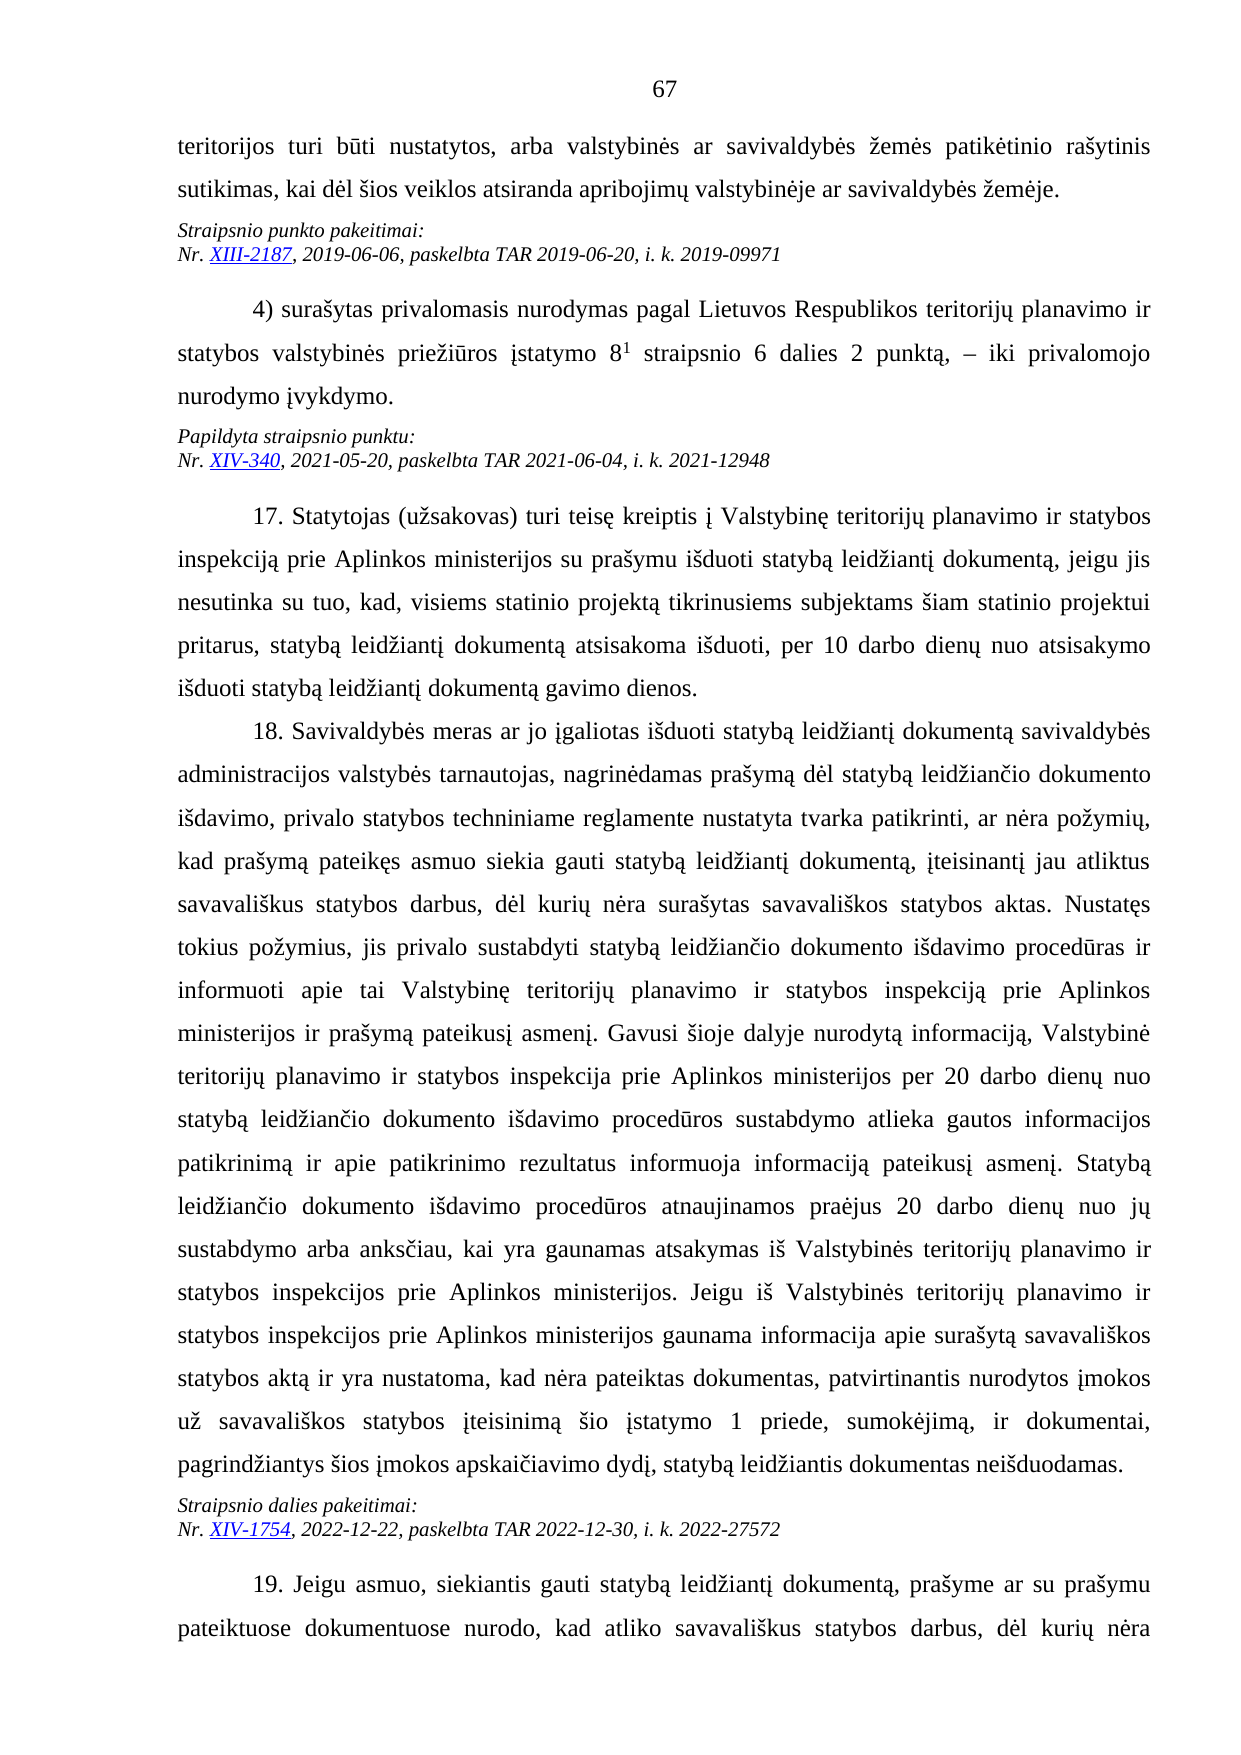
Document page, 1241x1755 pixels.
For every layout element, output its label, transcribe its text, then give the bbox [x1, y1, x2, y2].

text Nr. XIV-1754, 2022-12-22, paskelbta TAR 2022-12-30, i. k. 2022-27572 [177, 1517, 1152, 1541]
text 19. Jeigu asmuo, siekiantis gauti statybą leidžiantį dokumentą, prašyme ar su prašymu pateiktuose dokumentuose nurodo, kad atliko savavališkus statybos darbus, dėl kurių nėra [177, 1569, 1152, 1641]
text Nr. XIV-340, 2021-05-20, paskelbta TAR 2021-06-04, i. k. 2021-12948 [177, 448, 1152, 472]
text teritorijos turi būti nustatytos, arba valstybinės ar savivaldybės žemės patikėtinio rašytinis sutikimas, kai dėl šios veiklos atsiranda apribojimų valstybinėje ar savivaldybės žemėje. [177, 131, 1152, 203]
text 18. Savivaldybės meras ar jo įgaliotas išduoti statybą leidžiantį dokumentą savivaldybės administracijos valstybės tarnautojas, nagrinėdamas prašymą dėl statybą leidžiančio dokumento išdavimo, privalo statybos techniniame reglamente nustatyta tvarka patikrinti, ar nėra požymių, kad prašymą pateikęs asmuo siekia gauti statybą leidžiantį dokumentą, įteisinantį jau atliktus savavališkus statybos darbus, dėl kurių nėra surašytas savavališkos statybos aktas. Nustatęs tokius požymius, jis privalo sustabdyti statybą leidžiančio dokumento išdavimo procedūras ir informuoti apie tai Valstybinę teritorijų planavimo ir statybos inspekciją prie Aplinkos ministerijos ir prašymą pateikusį asmenį. Gavusi šioje dalyje nurodytą informaciją, Valstybinė teritorijų planavimo ir statybos inspekcija prie Aplinkos ministerijos per 20 darbo dienų nuo statybą leidžiančio dokumento išdavimo procedūros sustabdymo atlieka gautos informacijos patikrinimą ir apie patikrinimo rezultatus informuoja informaciją pateikusį asmenį. Statybą leidžiančio dokumento išdavimo procedūros atnaujinamos praėjus 20 darbo dienų nuo jų sustabdymo arba anksčiau, kai yra gaunamas atsakymas iš Valstybinės teritorijų planavimo ir statybos inspekcijos prie Aplinkos ministerijos. Jeigu iš Valstybinės teritorijų planavimo ir statybos inspekcijos prie Aplinkos ministerijos gaunama informacija apie surašytą savavališkos statybos aktą ir yra nustatoma, kad nėra pateiktas dokumentas, patvirtinantis nurodytos įmokos už savavališkos statybos įteisinimą šio įstatymo 1 priede, sumokėjimą, ir dokumentai, pagrindžiantys šios įmokos apskaičiavimo dydį, statybą leidžiantis dokumentas neišduodamas. [177, 716, 1152, 1478]
text Straipsnio dalies pakeitimai: [177, 1493, 1152, 1517]
text 4) surašytas privalomasis nurodymas pagal Lietuvos Respublikos teritorijų planavimo ir statybos valstybinės priežiūros įstatymo 81 straipsnio 6 dalies 2 punktą, – iki privalomojo nurodymo įvykdymo. [177, 294, 1152, 409]
text Nr. XIII-2187, 2019-06-06, paskelbta TAR 2019-06-20, i. k. 2019-09971 [177, 242, 1152, 266]
text Straipsnio punkto pakeitimai: [177, 218, 1152, 242]
text 17. Statytojas (užsakovas) turi teisę kreiptis į Valstybinę teritorijų planavimo ir statybos inspekciją prie Aplinkos ministerijos su prašymu išduoti statybą leidžiantį dokumentą, jeigu jis nesutinka su tuo, kad, visiems statinio projektą tikrinusiems subjektams šiam statinio projektui pritarus, statybą leidžiantį dokumentą atsisakoma išduoti, per 10 darbo dienų nuo atsisakymo išduoti statybą leidžiantį dokumentą gavimo dienos. [177, 501, 1152, 702]
text Papildyta straipsnio punktu: [177, 424, 1152, 448]
